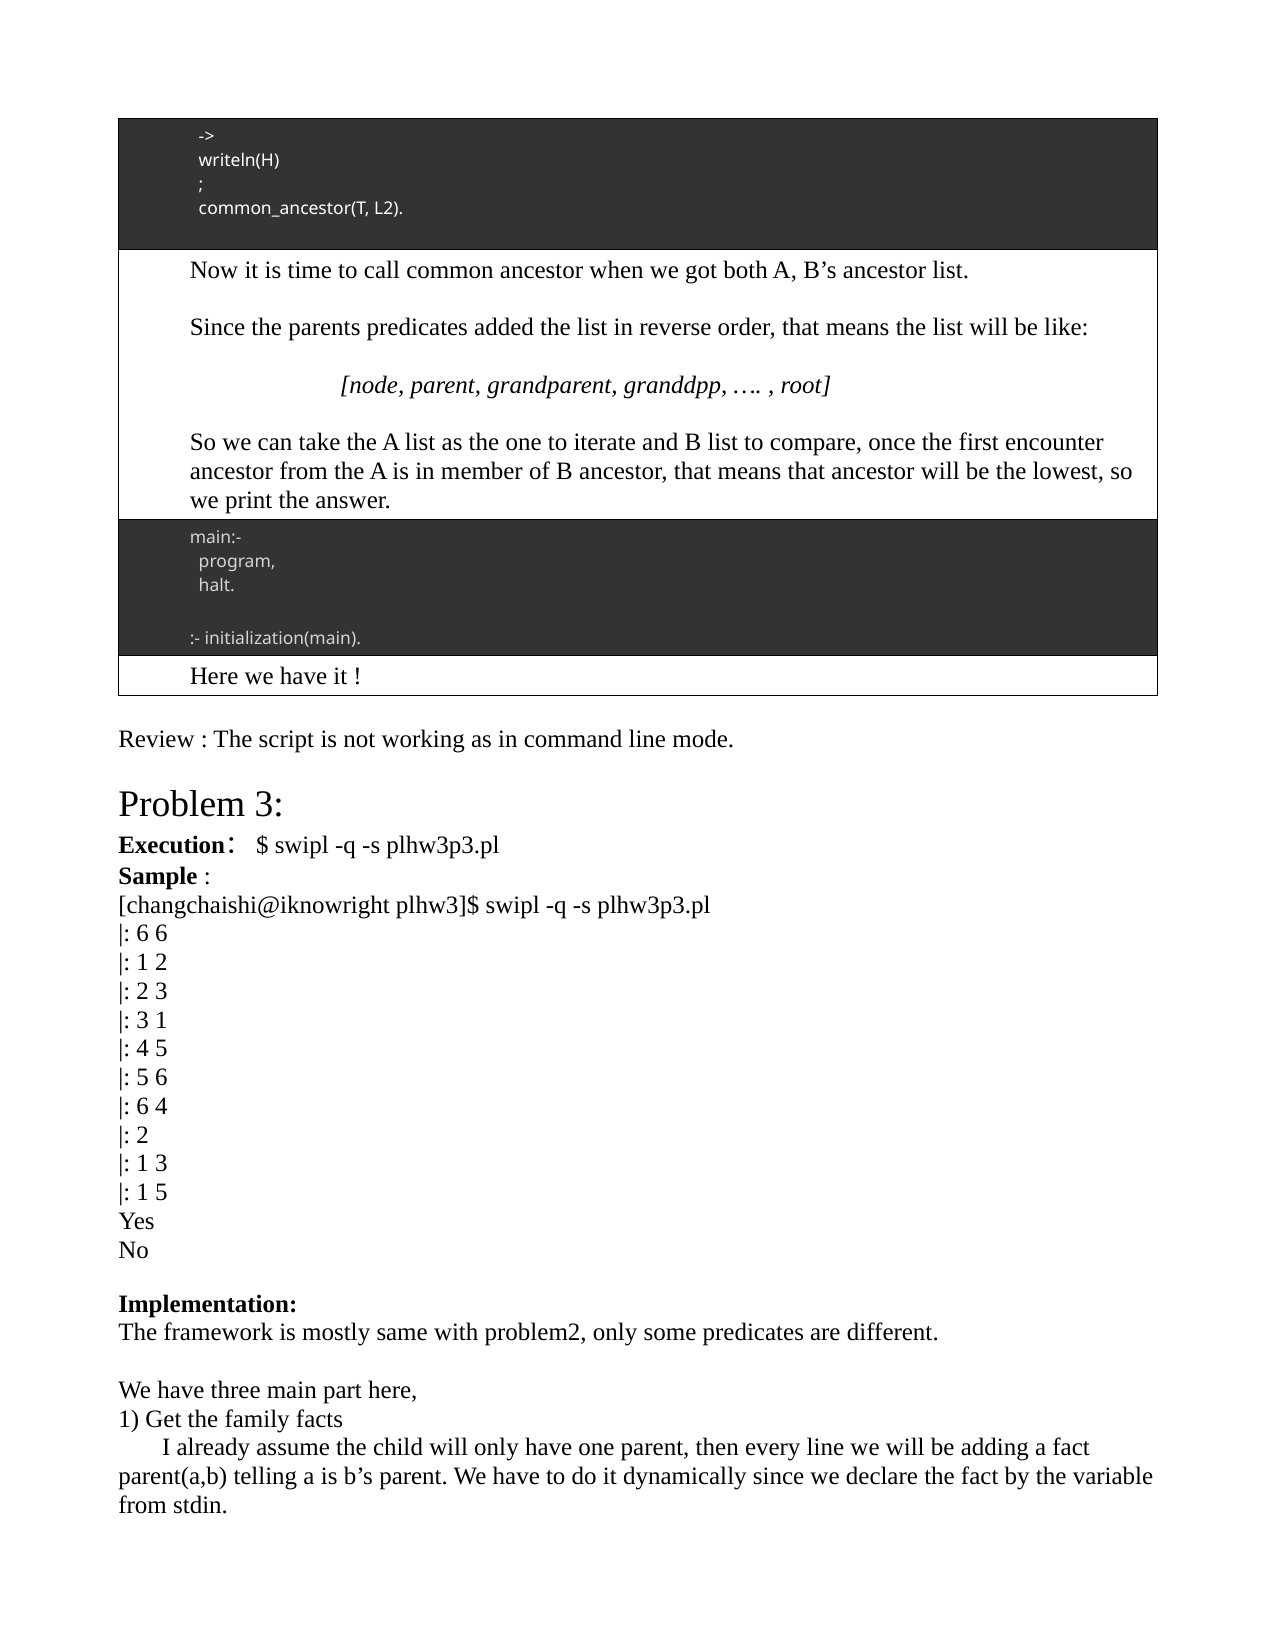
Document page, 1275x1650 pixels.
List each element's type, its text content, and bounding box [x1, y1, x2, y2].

text Execution： $ swipl -q -s plhw3p3.pl [118, 825, 1157, 861]
text |: 2 [118, 1120, 1157, 1148]
text |: 6 4 [118, 1091, 1157, 1120]
table_cell main:- program, halt. :- initialization(main). [184, 520, 1157, 655]
table_cell [119, 119, 184, 249]
text No [118, 1235, 1157, 1263]
text Yes [118, 1206, 1157, 1235]
table_cell Now it is time to call common ancestor when we got both A, B’s ancestor list. Since the parents predicates added the list in reverse order, that means the list will be like: [node, parent, grandparent, granddpp, …. , root] So we can take the A list as the one to iterate and B list to compare, once the first encounter ancestor from the A is in member of B ancestor, that means that ancestor will be the lowest, so we print the answer. [184, 250, 1157, 519]
text |: 1 2 [118, 947, 1157, 976]
table_cell [119, 520, 184, 655]
table_cell [119, 656, 184, 695]
text |: 6 6 [118, 918, 1157, 947]
text Sample : [118, 861, 1157, 890]
text [changchaishi@iknowright plhw3]$ swipl -q -s plhw3p3.pl [118, 890, 1157, 918]
text |: 4 5 [118, 1033, 1157, 1062]
text |: 3 1 [118, 1005, 1157, 1033]
text I already assume the child will only have one parent, then every line we will be adding a fact parent(a,b) telling a is b’s parent. We have to do it dynamically since we declare the fact by the variable from stdin. [118, 1432, 1157, 1519]
text Implementation: [118, 1289, 1157, 1317]
text |: 1 5 [118, 1177, 1157, 1206]
text |: 5 6 [118, 1062, 1157, 1091]
text Problem 3: [118, 782, 1157, 825]
table_cell [119, 250, 184, 519]
text We have three main part here, [118, 1375, 1157, 1404]
text |: 2 3 [118, 976, 1157, 1005]
text |: 1 3 [118, 1148, 1157, 1177]
text The framework is mostly same with problem2, only some predicates are different. [118, 1317, 1157, 1346]
table_cell Here we have it ! [184, 656, 1157, 695]
table_cell -> writeln(H) ; common_ancestor(T, L2). [184, 119, 1157, 249]
text Review : The script is not working as in command line mode. [118, 724, 1157, 753]
text 1) Get the family facts [118, 1404, 1157, 1432]
